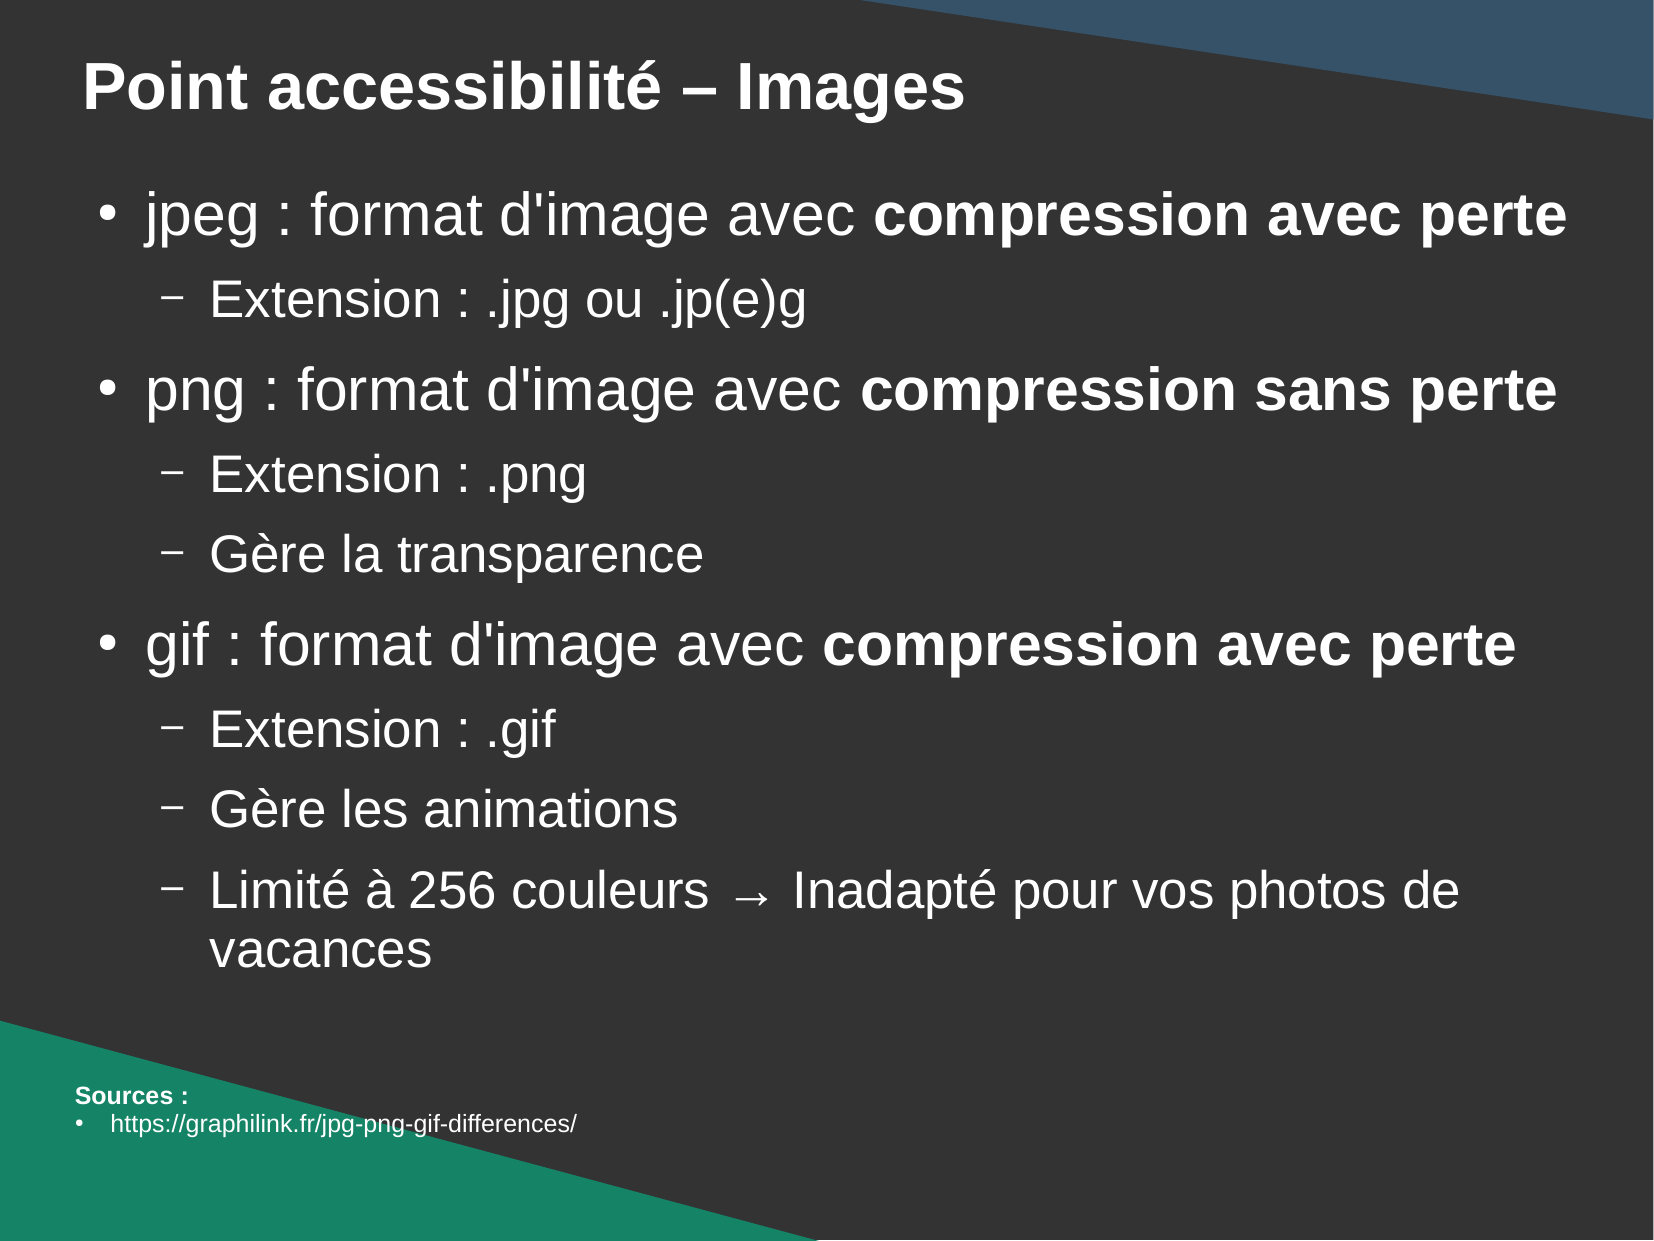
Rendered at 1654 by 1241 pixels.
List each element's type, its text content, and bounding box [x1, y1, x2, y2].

text_box [0, 1020, 199, 1241]
title Point accessibilité – Images [82, 49, 1571, 162]
text_box Sources : https://graphilink.fr/jpg-png-gif-differences/ [60, 1074, 1546, 1241]
text_box [859, 0, 1654, 120]
list jpeg : format d'image avec compression avec perte Extension : .jpg ou .jp(e)g png : format d'image avec compression sans perte Extension : .png Gère la transparence gif : format d'image avec compression avec perte Extension : .gif Gère les animations Limité à 256 couleurs → Inadapté pour vos photos de vacances [80, 180, 1605, 981]
